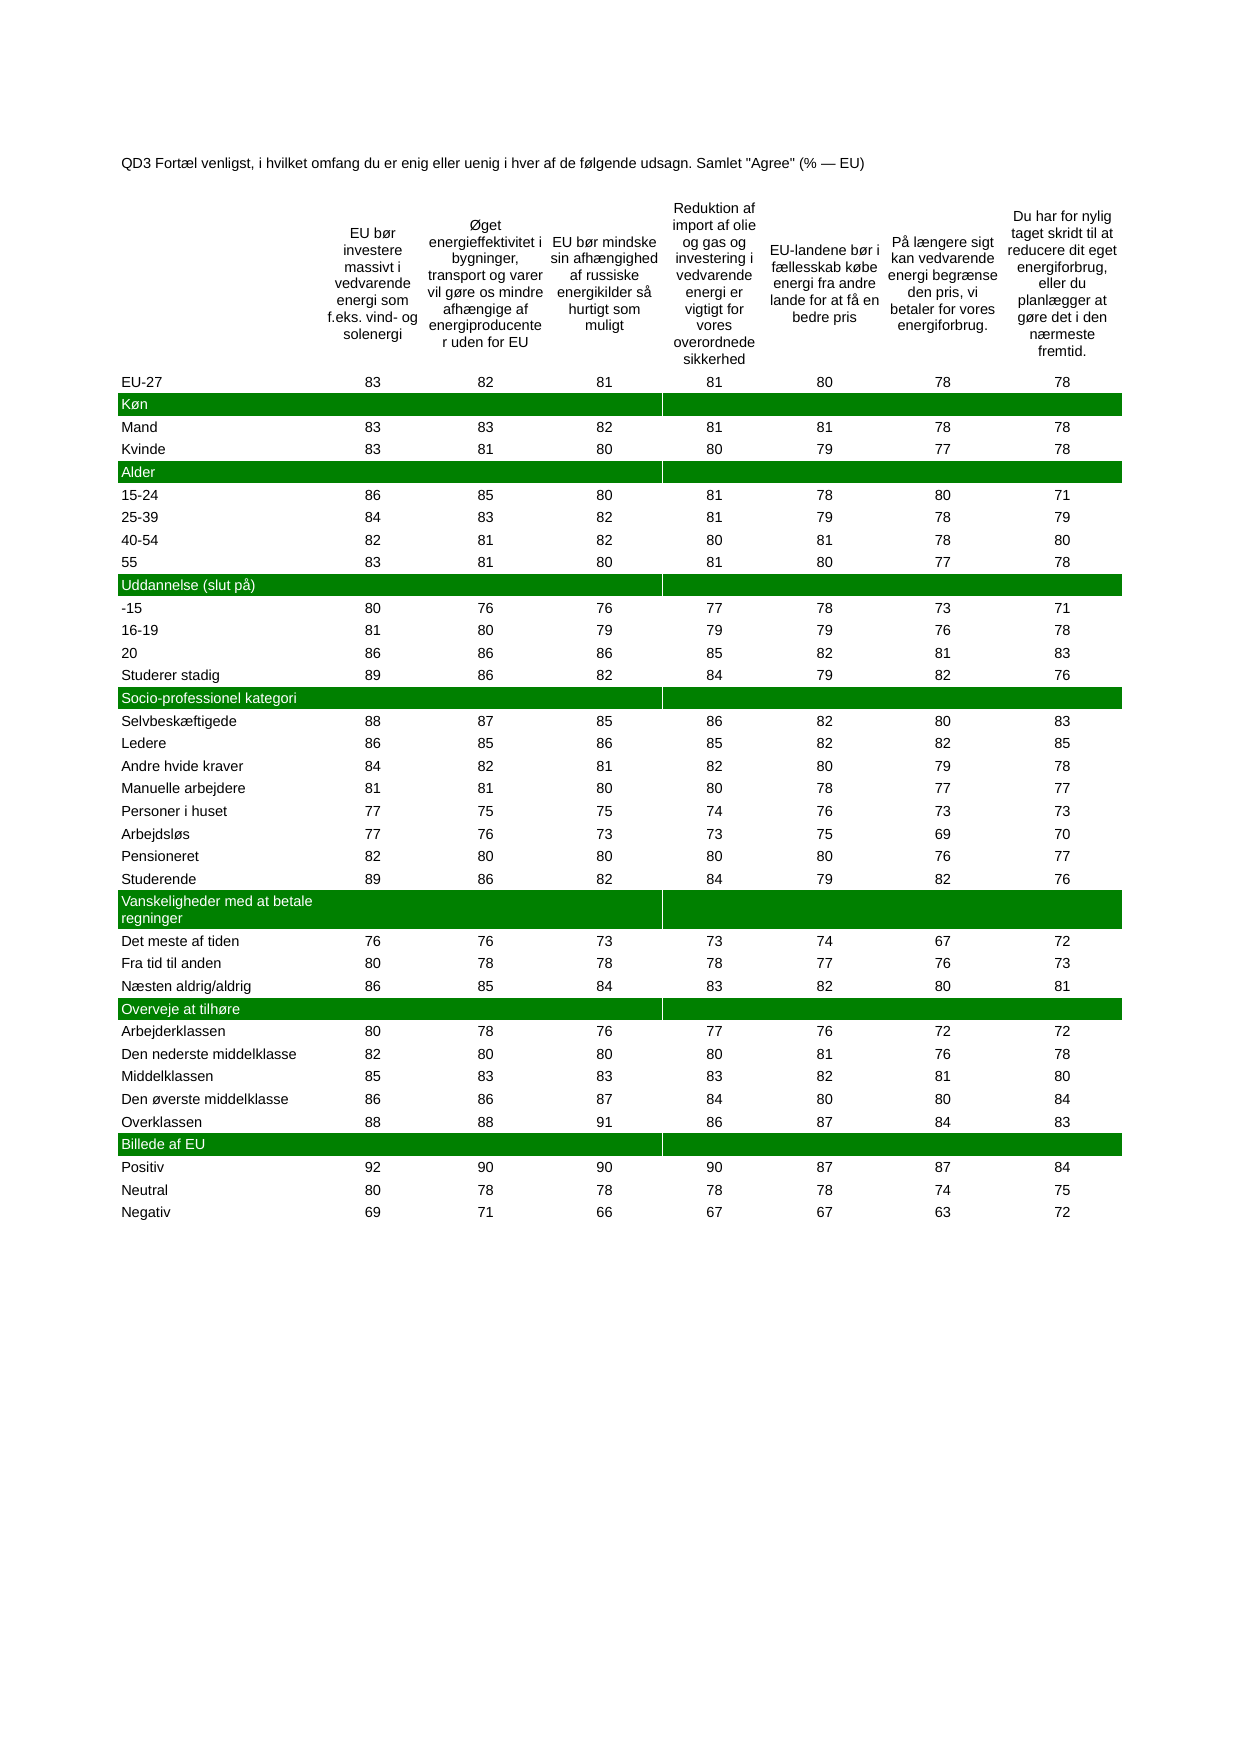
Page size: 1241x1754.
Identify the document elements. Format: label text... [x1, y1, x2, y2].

table_cell 86 [424, 1088, 546, 1110]
table_cell 84 [546, 975, 662, 997]
table_cell Andre hvide kraver [118, 755, 321, 777]
table_cell 90 [663, 1156, 766, 1178]
table_cell 76 [424, 823, 546, 845]
table_cell 78 [1002, 755, 1122, 777]
table_cell 80 [546, 483, 662, 506]
table_cell Selvbeskæftigede [118, 709, 321, 732]
table_cell 82 [766, 709, 883, 732]
table_cell Studerende [118, 868, 321, 890]
table_cell [321, 393, 424, 416]
table_cell 81 [663, 483, 766, 506]
table_cell 76 [424, 930, 546, 952]
table_cell [663, 574, 766, 596]
table_cell 85 [663, 642, 766, 664]
table_cell 85 [321, 1065, 424, 1088]
table_cell 81 [766, 529, 883, 551]
table_cell 81 [424, 529, 546, 551]
table_cell 76 [546, 1020, 662, 1043]
table_cell 81 [321, 619, 424, 642]
table_cell 74 [663, 800, 766, 822]
table_cell 79 [766, 438, 883, 461]
table_cell [546, 174, 662, 197]
table_cell [883, 174, 1002, 197]
table_cell Køn [118, 393, 321, 416]
table_cell 79 [663, 619, 766, 642]
table_cell 80 [546, 438, 662, 461]
table_cell 77 [883, 777, 1002, 800]
table_cell 72 [1002, 1201, 1122, 1223]
table_cell På længere sigt kan vedvarende energi begrænse den pris, vi betaler for vores energiforbrug. [883, 197, 1002, 370]
table_cell 78 [424, 1178, 546, 1201]
table_cell 86 [321, 975, 424, 997]
table_cell 75 [546, 800, 662, 822]
table_cell 90 [546, 1156, 662, 1178]
table_cell 81 [424, 777, 546, 800]
table_cell 80 [424, 619, 546, 642]
table_cell 25-39 [118, 506, 321, 528]
table_cell [1002, 687, 1122, 709]
table_cell [424, 574, 546, 596]
table_cell 81 [424, 438, 546, 461]
table_cell 78 [1002, 416, 1122, 438]
table_cell 80 [766, 845, 883, 868]
table_cell [663, 393, 766, 416]
table_cell 82 [766, 1065, 883, 1088]
table_cell 80 [766, 370, 883, 393]
table_cell 69 [883, 823, 1002, 845]
table_cell 88 [424, 1110, 546, 1133]
table_cell 73 [1002, 952, 1122, 975]
table_cell 86 [424, 664, 546, 687]
table_cell Øget energieffektivitet i bygninger, transport og varer vil gøre os mindre afhængige af energiproducenter uden for EU [424, 197, 546, 370]
table_cell 80 [321, 952, 424, 975]
table_cell 86 [321, 732, 424, 754]
table_cell 40-54 [118, 529, 321, 551]
table_cell [546, 393, 662, 416]
table_cell 76 [766, 1020, 883, 1043]
table_cell 86 [663, 1110, 766, 1133]
table_cell Kvinde [118, 438, 321, 461]
table_cell 84 [663, 1088, 766, 1110]
table_cell 82 [546, 416, 662, 438]
table_cell 80 [424, 1043, 546, 1065]
table_cell 88 [321, 1110, 424, 1133]
table_cell 81 [546, 755, 662, 777]
table_cell 86 [321, 1088, 424, 1110]
table_cell 78 [424, 1020, 546, 1043]
table_cell 78 [1002, 370, 1122, 393]
table_cell [321, 574, 424, 596]
table_cell [883, 461, 1002, 483]
table_cell 82 [766, 642, 883, 664]
table_cell 82 [663, 755, 766, 777]
table_cell [1002, 174, 1122, 197]
table_cell 83 [663, 1065, 766, 1088]
table_cell [883, 574, 1002, 596]
table_cell 86 [424, 642, 546, 664]
table_cell 81 [546, 370, 662, 393]
table_cell 80 [1002, 1065, 1122, 1088]
table_cell 80 [883, 1088, 1002, 1110]
table_cell 82 [424, 755, 546, 777]
table_cell 78 [766, 1178, 883, 1201]
table_cell 80 [883, 483, 1002, 506]
table_cell 70 [1002, 823, 1122, 845]
table_cell 80 [424, 845, 546, 868]
table_cell 79 [766, 619, 883, 642]
table_cell [1002, 998, 1122, 1020]
table_cell 77 [883, 551, 1002, 574]
table_cell [663, 174, 766, 197]
table_cell [1002, 574, 1122, 596]
table_cell [321, 998, 424, 1020]
table_cell [663, 890, 766, 929]
table_cell 84 [1002, 1156, 1122, 1178]
table_cell 73 [546, 930, 662, 952]
table_cell [546, 461, 662, 483]
table_cell 87 [424, 709, 546, 732]
table_cell 74 [883, 1178, 1002, 1201]
table_cell 77 [1002, 845, 1122, 868]
table_cell 80 [663, 438, 766, 461]
table_cell 75 [766, 823, 883, 845]
table_cell Næsten aldrig/aldrig [118, 975, 321, 997]
table_cell 87 [766, 1156, 883, 1178]
table_cell 72 [883, 1020, 1002, 1043]
table_cell [766, 393, 883, 416]
table_cell 85 [663, 732, 766, 754]
table_cell Middelklassen [118, 1065, 321, 1088]
table_cell 81 [766, 416, 883, 438]
table_cell 76 [424, 596, 546, 619]
table_cell 82 [883, 664, 1002, 687]
table_cell [766, 998, 883, 1020]
table_cell 71 [1002, 483, 1122, 506]
table_cell Positiv [118, 1156, 321, 1178]
table_cell 85 [424, 975, 546, 997]
table_cell 81 [321, 777, 424, 800]
table_cell [546, 574, 662, 596]
table_cell Neutral [118, 1178, 321, 1201]
table_cell [663, 1133, 766, 1156]
table_cell [1002, 393, 1122, 416]
table_cell 91 [546, 1110, 662, 1133]
table_cell 63 [883, 1201, 1002, 1223]
table_cell 75 [424, 800, 546, 822]
table_cell 55 [118, 551, 321, 574]
table_cell 79 [1002, 506, 1122, 528]
table_cell 80 [883, 975, 1002, 997]
table_cell 67 [663, 1201, 766, 1223]
table_cell 78 [424, 952, 546, 975]
table_cell 89 [321, 868, 424, 890]
table_cell 77 [883, 438, 1002, 461]
table_cell Negativ [118, 1201, 321, 1223]
table_cell 83 [321, 551, 424, 574]
table_cell 83 [546, 1065, 662, 1088]
table_cell 81 [663, 551, 766, 574]
table_cell 80 [546, 551, 662, 574]
table_cell 79 [883, 755, 1002, 777]
table_cell 82 [546, 506, 662, 528]
table_cell 82 [546, 529, 662, 551]
table_cell 72 [1002, 930, 1122, 952]
table_cell 78 [546, 1178, 662, 1201]
table_cell 78 [1002, 438, 1122, 461]
table_cell 80 [663, 777, 766, 800]
table_cell 81 [663, 370, 766, 393]
table_cell 78 [883, 506, 1002, 528]
table_cell [766, 1133, 883, 1156]
table_cell [546, 687, 662, 709]
table_cell [321, 461, 424, 483]
table_cell 76 [883, 1043, 1002, 1065]
table_cell [118, 197, 321, 370]
table_cell 73 [883, 596, 1002, 619]
table_cell 80 [321, 1178, 424, 1201]
table_cell 82 [321, 1043, 424, 1065]
table_cell 81 [663, 506, 766, 528]
table_cell [766, 890, 883, 929]
table_cell 76 [546, 596, 662, 619]
table_cell 77 [321, 800, 424, 822]
table_cell [1002, 461, 1122, 483]
table_cell EU bør mindske sin afhængighed af russiske energikilder så hurtigt som muligt [546, 197, 662, 370]
table_cell [424, 393, 546, 416]
table_cell 82 [546, 868, 662, 890]
table_cell [424, 1133, 546, 1156]
table_cell Vanskeligheder med at betale regninger [118, 890, 321, 929]
table_cell Arbejdsløs [118, 823, 321, 845]
table_cell [766, 687, 883, 709]
table_cell 86 [546, 732, 662, 754]
table_cell 82 [546, 664, 662, 687]
table_cell 83 [424, 416, 546, 438]
table_cell 78 [883, 416, 1002, 438]
table_cell [321, 174, 424, 197]
table_cell 71 [1002, 596, 1122, 619]
table_cell 84 [663, 868, 766, 890]
table_cell 76 [883, 845, 1002, 868]
table_cell Studerer stadig [118, 664, 321, 687]
table_cell 80 [766, 1088, 883, 1110]
table_cell 77 [321, 823, 424, 845]
table_cell 83 [1002, 642, 1122, 664]
table_cell 78 [663, 952, 766, 975]
table_cell 82 [766, 975, 883, 997]
table_cell 81 [424, 551, 546, 574]
table_cell [1002, 890, 1122, 929]
table_cell 76 [1002, 868, 1122, 890]
table_cell 76 [1002, 664, 1122, 687]
table_cell 83 [321, 438, 424, 461]
table_cell 76 [883, 952, 1002, 975]
table_cell 73 [546, 823, 662, 845]
table_cell 86 [321, 642, 424, 664]
table_cell 16-19 [118, 619, 321, 642]
table_cell 76 [883, 619, 1002, 642]
table_cell 82 [321, 529, 424, 551]
table_cell [883, 1133, 1002, 1156]
table_cell Den nederste middelklasse [118, 1043, 321, 1065]
table_cell Fra tid til anden [118, 952, 321, 975]
table_cell 79 [546, 619, 662, 642]
table_cell 78 [1002, 551, 1122, 574]
table_cell 90 [424, 1156, 546, 1178]
table_cell 85 [424, 483, 546, 506]
table_cell 78 [1002, 1043, 1122, 1065]
table_cell [321, 687, 424, 709]
table_cell 84 [1002, 1088, 1122, 1110]
table_cell 83 [1002, 709, 1122, 732]
table_cell 80 [766, 551, 883, 574]
table_cell 66 [546, 1201, 662, 1223]
table_cell [321, 1133, 424, 1156]
table_cell 15-24 [118, 483, 321, 506]
table_cell 88 [321, 709, 424, 732]
table_cell 86 [424, 868, 546, 890]
table_cell [424, 687, 546, 709]
table_cell Reduktion af import af olie og gas og investering i vedvarende energi er vigtigt for vores overordnede sikkerhed [663, 197, 766, 370]
table_cell 82 [424, 370, 546, 393]
table_cell 80 [321, 1020, 424, 1043]
table_cell 79 [766, 506, 883, 528]
table_cell 80 [321, 596, 424, 619]
table_cell 79 [766, 664, 883, 687]
table_cell 80 [1002, 529, 1122, 551]
table_cell Ledere [118, 732, 321, 754]
table_cell 77 [766, 952, 883, 975]
table_cell Billede af EU [118, 1133, 321, 1156]
table_cell 78 [766, 483, 883, 506]
table_cell [883, 890, 1002, 929]
table_cell -15 [118, 596, 321, 619]
table_cell 78 [546, 952, 662, 975]
table_cell [766, 461, 883, 483]
table_cell [546, 1133, 662, 1156]
table_cell Alder [118, 461, 321, 483]
table_cell 82 [883, 868, 1002, 890]
table_cell Det meste af tiden [118, 930, 321, 952]
table_cell [424, 890, 546, 929]
table_cell 77 [663, 596, 766, 619]
table_cell 87 [766, 1110, 883, 1133]
table_cell Arbejderklassen [118, 1020, 321, 1043]
table_cell 20 [118, 642, 321, 664]
table_cell 72 [1002, 1020, 1122, 1043]
table_cell 78 [766, 596, 883, 619]
table_cell 81 [663, 416, 766, 438]
table_cell [883, 393, 1002, 416]
table_cell 73 [663, 930, 766, 952]
table_cell Den øverste middelklasse [118, 1088, 321, 1110]
table_cell 76 [766, 800, 883, 822]
table_cell 71 [424, 1201, 546, 1223]
table_cell 81 [883, 1065, 1002, 1088]
table_cell [883, 998, 1002, 1020]
table_cell 78 [1002, 619, 1122, 642]
table_cell 87 [883, 1156, 1002, 1178]
table_cell Pensioneret [118, 845, 321, 868]
table_cell 80 [766, 755, 883, 777]
table_cell 85 [546, 709, 662, 732]
table_cell 78 [663, 1178, 766, 1201]
table_cell 80 [546, 777, 662, 800]
table_cell 83 [321, 416, 424, 438]
table_cell 89 [321, 664, 424, 687]
table_cell 87 [546, 1088, 662, 1110]
table_cell 69 [321, 1201, 424, 1223]
table_cell Mand [118, 416, 321, 438]
table_cell [424, 461, 546, 483]
table_cell 83 [663, 975, 766, 997]
table_cell 78 [883, 529, 1002, 551]
table_cell 75 [1002, 1178, 1122, 1201]
table_cell [663, 461, 766, 483]
table_cell 81 [883, 642, 1002, 664]
table_cell [766, 574, 883, 596]
table_cell [424, 174, 546, 197]
table_cell 77 [663, 1020, 766, 1043]
table_cell 80 [663, 1043, 766, 1065]
table_cell 78 [766, 777, 883, 800]
table_cell 80 [663, 845, 766, 868]
table_cell 80 [546, 1043, 662, 1065]
table_cell [546, 998, 662, 1020]
table_cell Overklassen [118, 1110, 321, 1133]
table_cell 74 [766, 930, 883, 952]
table_cell 67 [883, 930, 1002, 952]
table_cell Socio-professionel kategori [118, 687, 321, 709]
table_cell Personer i huset [118, 800, 321, 822]
table_cell EU-27 [118, 370, 321, 393]
table_cell [546, 890, 662, 929]
table_cell 86 [546, 642, 662, 664]
table_cell 79 [766, 868, 883, 890]
table_cell [663, 687, 766, 709]
table_cell Du har for nylig taget skridt til at reducere dit eget energiforbrug, eller du planlægger at gøre det i den nærmeste fremtid. [1002, 197, 1122, 370]
table_cell 73 [1002, 800, 1122, 822]
table_cell 86 [663, 709, 766, 732]
table_cell 77 [1002, 777, 1122, 800]
table_cell 86 [321, 483, 424, 506]
table_cell 78 [883, 370, 1002, 393]
table_cell EU-landene bør i fællesskab købe energi fra andre lande for at få en bedre pris [766, 197, 883, 370]
table_cell 82 [321, 845, 424, 868]
table_cell 85 [424, 732, 546, 754]
table_cell 84 [883, 1110, 1002, 1133]
table_cell [424, 998, 546, 1020]
table_cell [663, 998, 766, 1020]
table_cell 67 [766, 1201, 883, 1223]
table_cell [883, 687, 1002, 709]
table_cell 73 [883, 800, 1002, 822]
table_cell [118, 174, 321, 197]
table_cell 84 [321, 506, 424, 528]
table_cell 84 [321, 755, 424, 777]
table_cell EU bør investere massivt i vedvarende energi som f.eks. vind- og solenergi [321, 197, 424, 370]
table_cell 92 [321, 1156, 424, 1178]
table_cell 81 [1002, 975, 1122, 997]
table_cell 80 [546, 845, 662, 868]
table_cell Overveje at tilhøre [118, 998, 321, 1020]
table_cell 76 [321, 930, 424, 952]
table_header QD3 Fortæl venligst, i hvilket omfang du er enig eller uenig i hver af de følgende udsagn. Samlet "Agree" (% — EU) [118, 152, 1122, 174]
table_cell 73 [663, 823, 766, 845]
table_cell 85 [1002, 732, 1122, 754]
table_cell [321, 890, 424, 929]
table_cell 80 [883, 709, 1002, 732]
table_cell 80 [663, 529, 766, 551]
table_cell 83 [424, 506, 546, 528]
table_cell 83 [424, 1065, 546, 1088]
table_cell [1002, 1133, 1122, 1156]
table_cell Uddannelse (slut på) [118, 574, 321, 596]
table_cell 82 [883, 732, 1002, 754]
table_cell 81 [766, 1043, 883, 1065]
table_cell [766, 174, 883, 197]
table_cell 82 [766, 732, 883, 754]
table_cell 83 [321, 370, 424, 393]
table_cell 84 [663, 664, 766, 687]
table_cell Manuelle arbejdere [118, 777, 321, 800]
table_cell 83 [1002, 1110, 1122, 1133]
